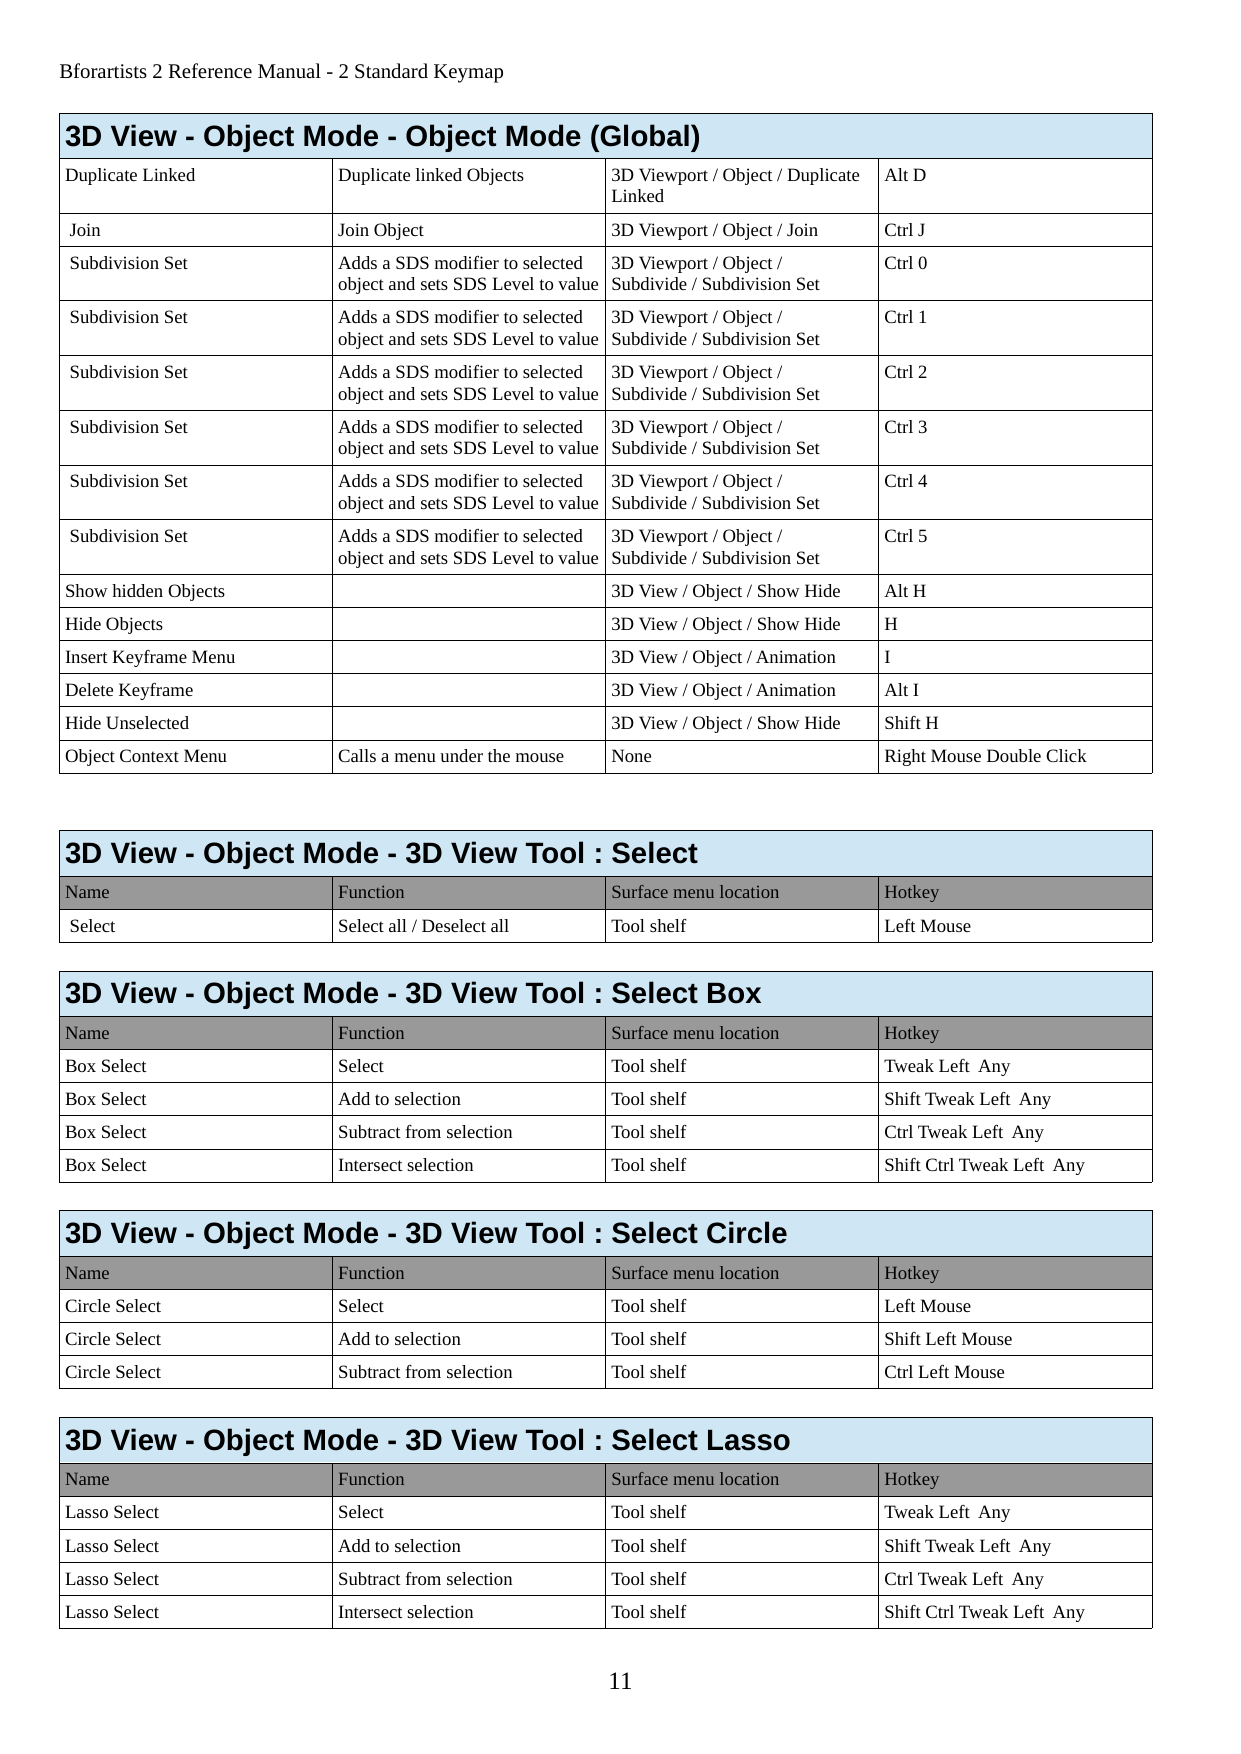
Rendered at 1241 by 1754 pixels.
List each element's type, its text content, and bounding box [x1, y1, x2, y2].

table_cell Subtract from selection [333, 1356, 605, 1388]
table_cell Tool shelf [606, 1596, 878, 1628]
table_header 3D View - Object Mode - 3D View Tool : Select Box [60, 972, 1152, 1016]
table_cell 3D Viewport / Object / Subdivide / Subdivision Set [606, 520, 878, 574]
table_cell Alt I [879, 674, 1152, 706]
table_cell 3D Viewport / Object / Subdivide / Subdivision Set [606, 411, 878, 464]
table_cell Ctrl 3 [879, 411, 1152, 464]
table_cell Lasso Select [60, 1497, 332, 1529]
table_cell Intersect selection [333, 1596, 605, 1628]
table_header 3D View - Object Mode - Object Mode (Global) [60, 114, 1152, 158]
table_cell Shift H [879, 707, 1152, 739]
table_cell Lasso Select [60, 1563, 332, 1595]
table_cell Tool shelf [606, 1050, 878, 1082]
table_cell Name [60, 1464, 332, 1496]
table_cell Tweak Left Any [879, 1497, 1152, 1529]
table_cell Ctrl Left Mouse [879, 1356, 1152, 1388]
table_cell Ctrl 2 [879, 356, 1152, 410]
table_cell Alt H [879, 575, 1152, 607]
table_cell Surface menu location [606, 1017, 878, 1049]
table_cell 3D View / Object / Animation [606, 674, 878, 706]
table_cell Join [60, 214, 332, 246]
table_cell Add to selection [333, 1530, 605, 1562]
table_cell [333, 707, 605, 739]
table_cell Subdivision Set [60, 247, 332, 300]
table_cell Lasso Select [60, 1530, 332, 1562]
table_cell Tool shelf [606, 1497, 878, 1529]
table_cell Surface menu location [606, 1257, 878, 1289]
table_cell Insert Keyframe Menu [60, 641, 332, 673]
table_cell Name [60, 877, 332, 909]
table_cell None [606, 741, 878, 773]
table_cell Select [333, 1290, 605, 1322]
table_cell Ctrl 1 [879, 301, 1152, 355]
table_header 3D View - Object Mode - 3D View Tool : Select Lasso [60, 1418, 1152, 1462]
table_cell Adds a SDS modifier to selected object and sets SDS Level to value [333, 301, 605, 355]
table_cell Function [333, 877, 605, 909]
table_cell 3D Viewport / Object / Subdivide / Subdivision Set [606, 301, 878, 355]
table_cell Circle Select [60, 1356, 332, 1388]
table_cell Adds a SDS modifier to selected object and sets SDS Level to value [333, 466, 605, 519]
table_cell Name [60, 1017, 332, 1049]
table_cell Duplicate linked Objects [333, 159, 605, 213]
table_cell 3D View / Object / Animation [606, 641, 878, 673]
table_cell Adds a SDS modifier to selected object and sets SDS Level to value [333, 356, 605, 410]
table_cell Tool shelf [606, 1530, 878, 1562]
table_cell Ctrl Tweak Left Any [879, 1563, 1152, 1595]
table_cell Subdivision Set [60, 466, 332, 519]
table_cell 3D Viewport / Object / Duplicate Linked [606, 159, 878, 213]
table_cell Subdivision Set [60, 356, 332, 410]
table_cell Tool shelf [606, 1563, 878, 1595]
table_cell Ctrl J [879, 214, 1152, 246]
table_cell Duplicate Linked [60, 159, 332, 213]
table_cell Right Mouse Double Click [879, 741, 1152, 773]
table_cell Calls a menu under the mouse [333, 741, 605, 773]
table_cell Hotkey [879, 1257, 1152, 1289]
table_cell Tool shelf [606, 1356, 878, 1388]
table_cell Tool shelf [606, 1290, 878, 1322]
table_cell Circle Select [60, 1290, 332, 1322]
table_cell Box Select [60, 1116, 332, 1148]
table_cell Box Select [60, 1150, 332, 1182]
table_cell Ctrl 0 [879, 247, 1152, 300]
table_cell Shift Ctrl Tweak Left Any [879, 1596, 1152, 1628]
table_cell Circle Select [60, 1323, 332, 1355]
table_cell Hotkey [879, 877, 1152, 909]
table_cell Ctrl 5 [879, 520, 1152, 574]
table_cell Subdivision Set [60, 411, 332, 464]
table_cell Object Context Menu [60, 741, 332, 773]
table_cell Select all / Deselect all [333, 910, 605, 942]
table_cell Adds a SDS modifier to selected object and sets SDS Level to value [333, 411, 605, 464]
table_cell Shift Left Mouse [879, 1323, 1152, 1355]
table_cell [333, 608, 605, 640]
table_cell Function [333, 1257, 605, 1289]
table_cell Add to selection [333, 1083, 605, 1115]
table_cell Hide Objects [60, 608, 332, 640]
table_cell Tool shelf [606, 1150, 878, 1182]
table_cell Select [333, 1497, 605, 1529]
table_cell Box Select [60, 1050, 332, 1082]
table_header 3D View - Object Mode - 3D View Tool : Select Circle [60, 1211, 1152, 1256]
table_cell Subdivision Set [60, 520, 332, 574]
table_cell Function [333, 1017, 605, 1049]
table_cell Adds a SDS modifier to selected object and sets SDS Level to value [333, 520, 605, 574]
table_cell Join Object [333, 214, 605, 246]
table_cell Function [333, 1464, 605, 1496]
table_cell Tool shelf [606, 1116, 878, 1148]
table_cell Select [333, 1050, 605, 1082]
table_cell [333, 674, 605, 706]
table_cell Intersect selection [333, 1150, 605, 1182]
table_cell Left Mouse [879, 910, 1152, 942]
table_cell Hotkey [879, 1464, 1152, 1496]
table_cell [333, 641, 605, 673]
table_cell 3D View / Object / Show Hide [606, 608, 878, 640]
table_cell Name [60, 1257, 332, 1289]
table_cell Delete Keyframe [60, 674, 332, 706]
table_cell Subdivision Set [60, 301, 332, 355]
table_cell Hotkey [879, 1017, 1152, 1049]
table_cell H [879, 608, 1152, 640]
table_cell Hide Unselected [60, 707, 332, 739]
table_cell Adds a SDS modifier to selected object and sets SDS Level to value [333, 247, 605, 300]
table_cell Shift Tweak Left Any [879, 1530, 1152, 1562]
table_cell Ctrl Tweak Left Any [879, 1116, 1152, 1148]
table_cell Lasso Select [60, 1596, 332, 1628]
table_cell Ctrl 4 [879, 466, 1152, 519]
table_cell Left Mouse [879, 1290, 1152, 1322]
table_cell Subtract from selection [333, 1116, 605, 1148]
table_cell Tweak Left Any [879, 1050, 1152, 1082]
table_cell Tool shelf [606, 1083, 878, 1115]
table_cell 3D Viewport / Object / Join [606, 214, 878, 246]
table_cell Shift Ctrl Tweak Left Any [879, 1150, 1152, 1182]
table_cell Tool shelf [606, 1323, 878, 1355]
table_cell Tool shelf [606, 910, 878, 942]
table_cell Surface menu location [606, 877, 878, 909]
table_cell I [879, 641, 1152, 673]
table_cell Subtract from selection [333, 1563, 605, 1595]
table_cell 3D View / Object / Show Hide [606, 575, 878, 607]
table_cell Add to selection [333, 1323, 605, 1355]
table_cell Alt D [879, 159, 1152, 213]
table_cell Show hidden Objects [60, 575, 332, 607]
table_cell Surface menu location [606, 1464, 878, 1496]
table_cell 3D Viewport / Object / Subdivide / Subdivision Set [606, 466, 878, 519]
table_cell Select [60, 910, 332, 942]
table_cell [333, 575, 605, 607]
table_cell Box Select [60, 1083, 332, 1115]
table_cell 3D Viewport / Object / Subdivide / Subdivision Set [606, 356, 878, 410]
table_header 3D View - Object Mode - 3D View Tool : Select [60, 831, 1152, 876]
table_cell 3D Viewport / Object / Subdivide / Subdivision Set [606, 247, 878, 300]
table_cell Shift Tweak Left Any [879, 1083, 1152, 1115]
table_cell 3D View / Object / Show Hide [606, 707, 878, 739]
